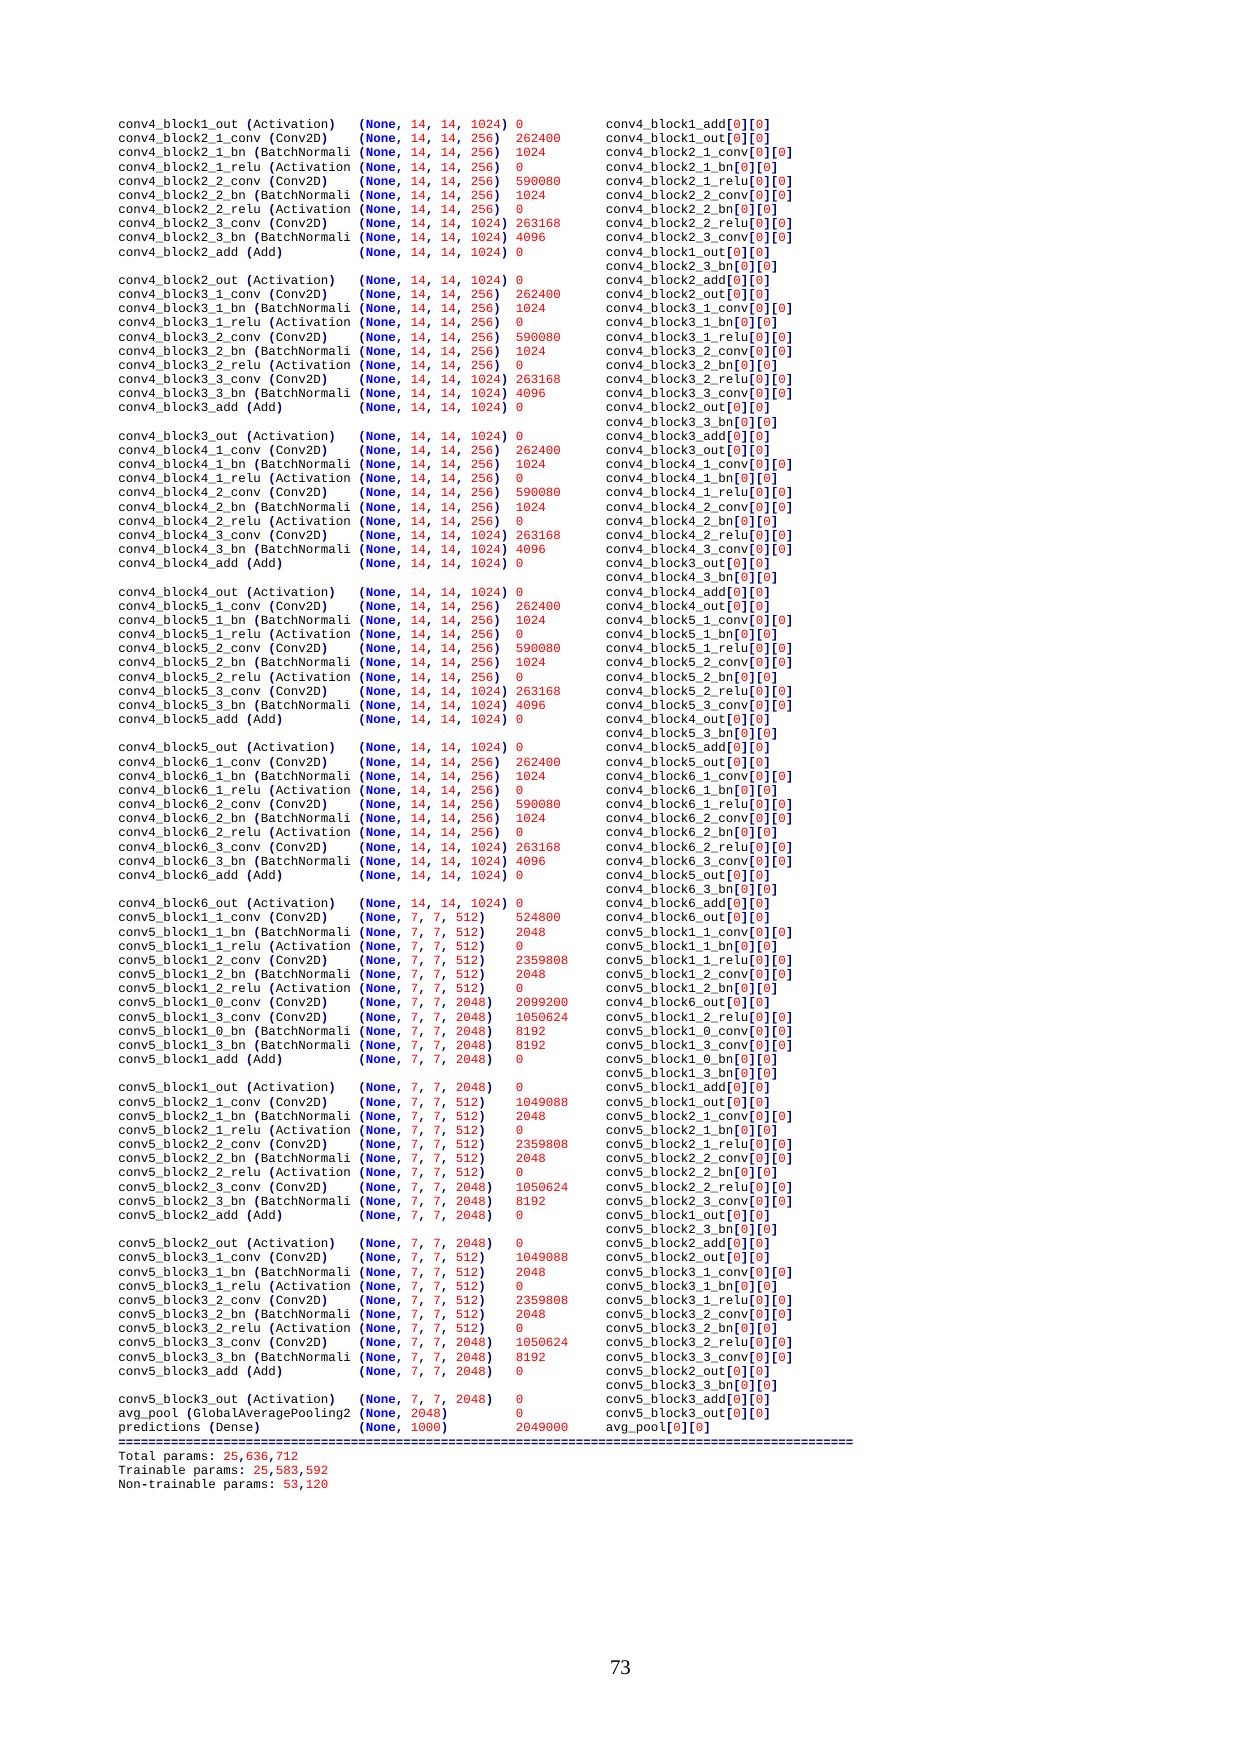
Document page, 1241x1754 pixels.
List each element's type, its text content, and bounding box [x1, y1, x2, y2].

text conv5_block1_0_bn (BatchNormali (None, 7, 7, 2048) 8192 conv5_block1_0_conv[0][0] [118, 1025, 1122, 1039]
text conv4_block6_add (Add) (None, 14, 14, 1024) 0 conv4_block5_out[0][0] [118, 869, 1122, 883]
text conv4_block2_1_conv (Conv2D) (None, 14, 14, 256) 262400 conv4_block1_out[0][0] [118, 132, 1122, 146]
text conv4_block4_3_bn[0][0] [118, 571, 1122, 586]
text conv4_block2_add (Add) (None, 14, 14, 1024) 0 conv4_block1_out[0][0] [118, 246, 1122, 260]
text conv5_block2_1_conv (Conv2D) (None, 7, 7, 512) 1049088 conv5_block1_out[0][0] [118, 1096, 1122, 1110]
text conv4_block4_2_conv (Conv2D) (None, 14, 14, 256) 590080 conv4_block4_1_relu[0][0] [118, 486, 1122, 501]
text conv4_block3_3_bn (BatchNormali (None, 14, 14, 1024) 4096 conv4_block3_3_conv[0][0] [118, 387, 1122, 401]
text conv4_block5_add (Add) (None, 14, 14, 1024) 0 conv4_block4_out[0][0] [118, 713, 1122, 727]
text conv5_block3_add (Add) (None, 7, 7, 2048) 0 conv5_block2_out[0][0] [118, 1365, 1122, 1379]
text conv4_block3_3_conv (Conv2D) (None, 14, 14, 1024) 263168 conv4_block3_2_relu[0][0] [118, 373, 1122, 387]
text conv4_block3_out (Activation) (None, 14, 14, 1024) 0 conv4_block3_add[0][0] [118, 430, 1122, 444]
text conv4_block6_1_relu (Activation (None, 14, 14, 256) 0 conv4_block6_1_bn[0][0] [118, 784, 1122, 798]
text conv5_block2_add (Add) (None, 7, 7, 2048) 0 conv5_block1_out[0][0] [118, 1209, 1122, 1223]
text conv5_block2_1_bn (BatchNormali (None, 7, 7, 512) 2048 conv5_block2_1_conv[0][0] [118, 1110, 1122, 1124]
text conv4_block6_1_bn (BatchNormali (None, 14, 14, 256) 1024 conv4_block6_1_conv[0][0] [118, 770, 1122, 784]
text conv4_block4_2_relu (Activation (None, 14, 14, 256) 0 conv4_block4_2_bn[0][0] [118, 515, 1122, 529]
text conv4_block5_1_relu (Activation (None, 14, 14, 256) 0 conv4_block5_1_bn[0][0] [118, 628, 1122, 642]
text conv4_block4_3_conv (Conv2D) (None, 14, 14, 1024) 263168 conv4_block4_2_relu[0][0] [118, 529, 1122, 543]
text Total params: 25,636,712 [118, 1450, 1122, 1464]
text conv5_block2_2_relu (Activation (None, 7, 7, 512) 0 conv5_block2_2_bn[0][0] [118, 1166, 1122, 1181]
text conv4_block2_1_bn (BatchNormali (None, 14, 14, 256) 1024 conv4_block2_1_conv[0][0] [118, 146, 1122, 161]
text conv4_block4_1_relu (Activation (None, 14, 14, 256) 0 conv4_block4_1_bn[0][0] [118, 472, 1122, 486]
text conv4_block6_out (Activation) (None, 14, 14, 1024) 0 conv4_block6_add[0][0] [118, 897, 1122, 911]
text conv5_block1_3_bn (BatchNormali (None, 7, 7, 2048) 8192 conv5_block1_3_conv[0][0] [118, 1039, 1122, 1053]
text conv4_block6_2_bn (BatchNormali (None, 14, 14, 256) 1024 conv4_block6_2_conv[0][0] [118, 812, 1122, 826]
text conv4_block5_1_conv (Conv2D) (None, 14, 14, 256) 262400 conv4_block4_out[0][0] [118, 600, 1122, 614]
text conv4_block4_3_bn (BatchNormali (None, 14, 14, 1024) 4096 conv4_block4_3_conv[0][0] [118, 543, 1122, 557]
text conv5_block1_2_conv (Conv2D) (None, 7, 7, 512) 2359808 conv5_block1_1_relu[0][0] [118, 954, 1122, 968]
text conv4_block3_2_relu (Activation (None, 14, 14, 256) 0 conv4_block3_2_bn[0][0] [118, 359, 1122, 373]
text Trainable params: 25,583,592 [118, 1464, 1122, 1478]
text conv5_block2_3_conv (Conv2D) (None, 7, 7, 2048) 1050624 conv5_block2_2_relu[0][0] [118, 1181, 1122, 1195]
text conv4_block2_3_bn (BatchNormali (None, 14, 14, 1024) 4096 conv4_block2_3_conv[0][0] [118, 231, 1122, 246]
text conv4_block4_add (Add) (None, 14, 14, 1024) 0 conv4_block3_out[0][0] [118, 557, 1122, 571]
text conv5_block2_1_relu (Activation (None, 7, 7, 512) 0 conv5_block2_1_bn[0][0] [118, 1124, 1122, 1138]
text conv4_block6_1_conv (Conv2D) (None, 14, 14, 256) 262400 conv4_block5_out[0][0] [118, 756, 1122, 770]
text conv4_block6_3_conv (Conv2D) (None, 14, 14, 1024) 263168 conv4_block6_2_relu[0][0] [118, 841, 1122, 855]
text conv5_block1_2_bn (BatchNormali (None, 7, 7, 512) 2048 conv5_block1_2_conv[0][0] [118, 968, 1122, 982]
text conv4_block6_3_bn (BatchNormali (None, 14, 14, 1024) 4096 conv4_block6_3_conv[0][0] [118, 855, 1122, 869]
text conv4_block5_1_bn (BatchNormali (None, 14, 14, 256) 1024 conv4_block5_1_conv[0][0] [118, 614, 1122, 628]
text conv5_block3_3_bn (BatchNormali (None, 7, 7, 2048) 8192 conv5_block3_3_conv[0][0] [118, 1351, 1122, 1365]
text conv4_block5_3_conv (Conv2D) (None, 14, 14, 1024) 263168 conv4_block5_2_relu[0][0] [118, 685, 1122, 699]
text conv5_block3_1_relu (Activation (None, 7, 7, 512) 0 conv5_block3_1_bn[0][0] [118, 1280, 1122, 1294]
text conv5_block2_3_bn (BatchNormali (None, 7, 7, 2048) 8192 conv5_block2_3_conv[0][0] [118, 1195, 1122, 1209]
text conv4_block5_2_bn (BatchNormali (None, 14, 14, 256) 1024 conv4_block5_2_conv[0][0] [118, 656, 1122, 671]
text conv5_block3_2_bn (BatchNormali (None, 7, 7, 512) 2048 conv5_block3_2_conv[0][0] [118, 1308, 1122, 1322]
text conv4_block4_out (Activation) (None, 14, 14, 1024) 0 conv4_block4_add[0][0] [118, 586, 1122, 600]
text conv4_block3_2_bn (BatchNormali (None, 14, 14, 256) 1024 conv4_block3_2_conv[0][0] [118, 345, 1122, 359]
text conv4_block2_2_conv (Conv2D) (None, 14, 14, 256) 590080 conv4_block2_1_relu[0][0] [118, 175, 1122, 189]
text conv4_block6_2_conv (Conv2D) (None, 14, 14, 256) 590080 conv4_block6_1_relu[0][0] [118, 798, 1122, 812]
text conv4_block3_add (Add) (None, 14, 14, 1024) 0 conv4_block2_out[0][0] [118, 401, 1122, 416]
text conv4_block3_1_conv (Conv2D) (None, 14, 14, 256) 262400 conv4_block2_out[0][0] [118, 288, 1122, 302]
text conv4_block3_1_relu (Activation (None, 14, 14, 256) 0 conv4_block3_1_bn[0][0] [118, 316, 1122, 331]
text conv5_block2_3_bn[0][0] [118, 1223, 1122, 1237]
text conv5_block1_2_relu (Activation (None, 7, 7, 512) 0 conv5_block1_2_bn[0][0] [118, 982, 1122, 996]
text conv4_block2_2_bn (BatchNormali (None, 14, 14, 256) 1024 conv4_block2_2_conv[0][0] [118, 189, 1122, 203]
text conv4_block2_out (Activation) (None, 14, 14, 1024) 0 conv4_block2_add[0][0] [118, 274, 1122, 288]
text predictions (Dense) (None, 1000) 2049000 avg_pool[0][0] [118, 1421, 1122, 1436]
text conv5_block3_3_bn[0][0] [118, 1379, 1122, 1393]
text conv4_block4_2_bn (BatchNormali (None, 14, 14, 256) 1024 conv4_block4_2_conv[0][0] [118, 501, 1122, 515]
text conv5_block1_1_bn (BatchNormali (None, 7, 7, 512) 2048 conv5_block1_1_conv[0][0] [118, 926, 1122, 940]
text conv5_block1_3_conv (Conv2D) (None, 7, 7, 2048) 1050624 conv5_block1_2_relu[0][0] [118, 1011, 1122, 1025]
text conv5_block2_out (Activation) (None, 7, 7, 2048) 0 conv5_block2_add[0][0] [118, 1237, 1122, 1251]
text conv5_block3_2_relu (Activation (None, 7, 7, 512) 0 conv5_block3_2_bn[0][0] [118, 1322, 1122, 1336]
text conv5_block3_out (Activation) (None, 7, 7, 2048) 0 conv5_block3_add[0][0] [118, 1393, 1122, 1407]
text conv4_block4_1_bn (BatchNormali (None, 14, 14, 256) 1024 conv4_block4_1_conv[0][0] [118, 458, 1122, 472]
text conv4_block4_1_conv (Conv2D) (None, 14, 14, 256) 262400 conv4_block3_out[0][0] [118, 444, 1122, 458]
text avg_pool (GlobalAveragePooling2 (None, 2048) 0 conv5_block3_out[0][0] [118, 1407, 1122, 1421]
text conv4_block5_3_bn[0][0] [118, 727, 1122, 741]
text conv4_block5_2_conv (Conv2D) (None, 14, 14, 256) 590080 conv4_block5_1_relu[0][0] [118, 642, 1122, 656]
text conv4_block6_3_bn[0][0] [118, 883, 1122, 897]
text conv5_block1_1_conv (Conv2D) (None, 7, 7, 512) 524800 conv4_block6_out[0][0] [118, 911, 1122, 926]
text conv4_block5_3_bn (BatchNormali (None, 14, 14, 1024) 4096 conv4_block5_3_conv[0][0] [118, 699, 1122, 713]
text conv4_block2_3_bn[0][0] [118, 260, 1122, 274]
text conv5_block2_2_conv (Conv2D) (None, 7, 7, 512) 2359808 conv5_block2_1_relu[0][0] [118, 1138, 1122, 1152]
text conv4_block2_3_conv (Conv2D) (None, 14, 14, 1024) 263168 conv4_block2_2_relu[0][0] [118, 217, 1122, 231]
text conv5_block1_add (Add) (None, 7, 7, 2048) 0 conv5_block1_0_bn[0][0] [118, 1053, 1122, 1067]
text conv4_block3_2_conv (Conv2D) (None, 14, 14, 256) 590080 conv4_block3_1_relu[0][0] [118, 331, 1122, 345]
text conv4_block1_out (Activation) (None, 14, 14, 1024) 0 conv4_block1_add[0][0] [118, 118, 1122, 132]
text conv4_block5_out (Activation) (None, 14, 14, 1024) 0 conv4_block5_add[0][0] [118, 741, 1122, 756]
text conv5_block1_1_relu (Activation (None, 7, 7, 512) 0 conv5_block1_1_bn[0][0] [118, 940, 1122, 954]
text conv4_block2_2_relu (Activation (None, 14, 14, 256) 0 conv4_block2_2_bn[0][0] [118, 203, 1122, 217]
text conv5_block3_3_conv (Conv2D) (None, 7, 7, 2048) 1050624 conv5_block3_2_relu[0][0] [118, 1336, 1122, 1351]
text conv4_block2_1_relu (Activation (None, 14, 14, 256) 0 conv4_block2_1_bn[0][0] [118, 161, 1122, 175]
text conv5_block3_1_bn (BatchNormali (None, 7, 7, 512) 2048 conv5_block3_1_conv[0][0] [118, 1266, 1122, 1280]
text conv4_block5_2_relu (Activation (None, 14, 14, 256) 0 conv4_block5_2_bn[0][0] [118, 671, 1122, 685]
text Non-trainable params: 53,120 [118, 1478, 1122, 1492]
text conv4_block3_3_bn[0][0] [118, 416, 1122, 430]
text conv5_block3_2_conv (Conv2D) (None, 7, 7, 512) 2359808 conv5_block3_1_relu[0][0] [118, 1294, 1122, 1308]
text conv5_block1_3_bn[0][0] [118, 1067, 1122, 1081]
text conv5_block1_out (Activation) (None, 7, 7, 2048) 0 conv5_block1_add[0][0] [118, 1081, 1122, 1096]
text conv4_block3_1_bn (BatchNormali (None, 14, 14, 256) 1024 conv4_block3_1_conv[0][0] [118, 302, 1122, 316]
text conv5_block3_1_conv (Conv2D) (None, 7, 7, 512) 1049088 conv5_block2_out[0][0] [118, 1251, 1122, 1266]
text conv4_block6_2_relu (Activation (None, 14, 14, 256) 0 conv4_block6_2_bn[0][0] [118, 826, 1122, 841]
text conv5_block1_0_conv (Conv2D) (None, 7, 7, 2048) 2099200 conv4_block6_out[0][0] [118, 996, 1122, 1011]
text conv5_block2_2_bn (BatchNormali (None, 7, 7, 512) 2048 conv5_block2_2_conv[0][0] [118, 1152, 1122, 1166]
text ================================================================================================== [118, 1436, 1122, 1450]
